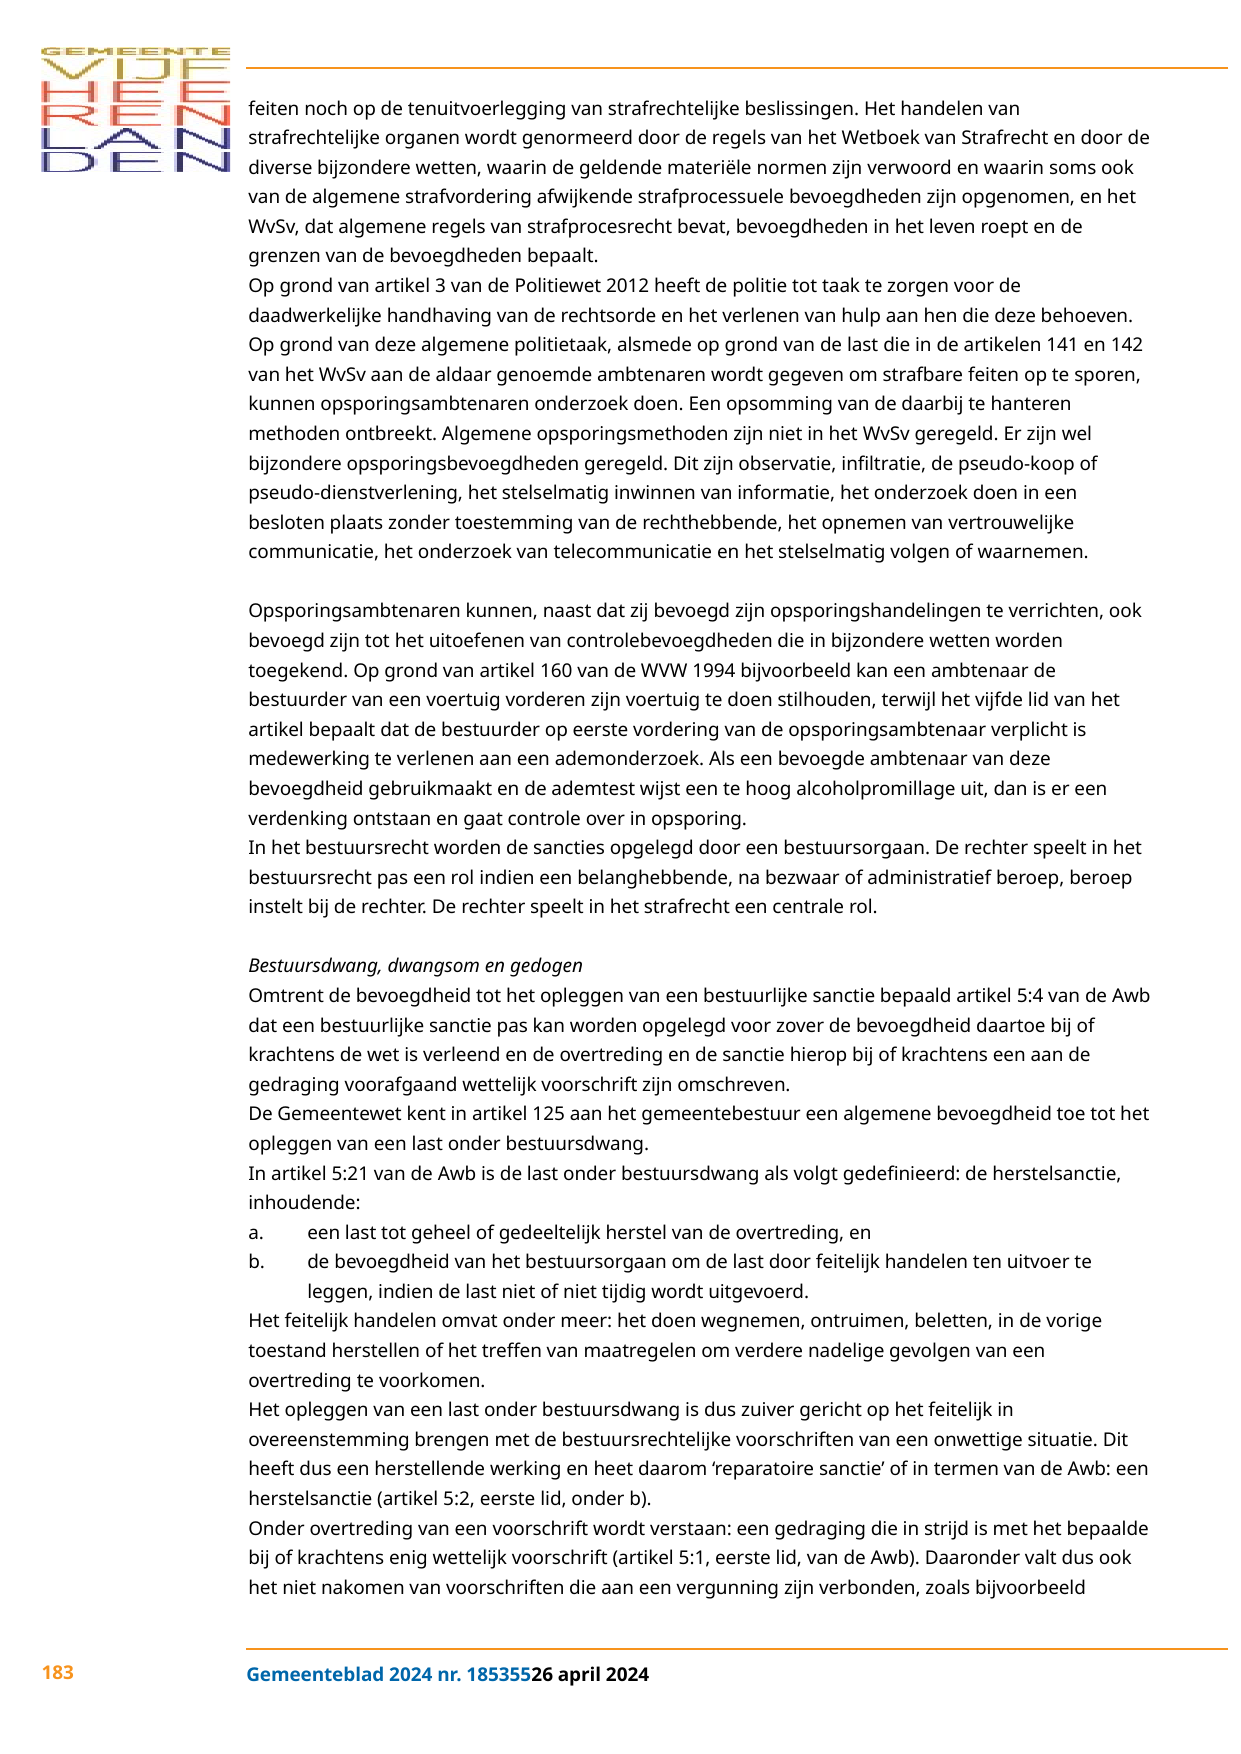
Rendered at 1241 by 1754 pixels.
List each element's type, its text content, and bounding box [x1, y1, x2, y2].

text Op grond van artikel 3 van de Politiewet 2012 heeft de politie tot taak te zorgen voor de daadwerkelijke handhaving van de rechtsorde en het verlenen van hulp aan hen die deze behoeven. Op grond van deze algemene politietaak, alsmede op grond van de last die in de artikelen 141 en 142 van het WvSv aan de aldaar genoemde ambtenaren wordt gegeven om strafbare feiten op te sporen, kunnen opsporingsambtenaren onderzoek doen. Een opsomming van de daarbij te hanteren methoden ontbreekt. Algemene opsporingsmethoden zijn niet in het WvSv geregeld. Er zijn wel bijzondere opsporingsbevoegdheden geregeld. Dit zijn observatie, infiltratie, de pseudo-koop of pseudo-dienstverlening, het stelselmatig inwinnen van informatie, het onderzoek doen in een besloten plaats zonder toestemming van de rechthebbende, het opnemen van vertrouwelijke communicatie, het onderzoek van telecommunicatie en het stelselmatig volgen of waarnemen. [248, 272, 1152, 564]
text In het bestuursrecht worden de sancties opgelegd door een bestuursorgaan. De rechter speelt in het bestuursrecht pas een rol indien een belanghebbende, na bezwaar of administratief beroep, beroep instelt bij de rechter. De rechter speelt in het strafrecht een centrale rol. [248, 834, 1152, 919]
text De Gemeentewet kent in artikel 125 aan het gemeentebestuur een algemene bevoegdheid toe tot het opleggen van een last onder bestuursdwang. [248, 1101, 1152, 1156]
text In artikel 5:21 van de Awb is de last onder bestuursdwang als volgt gedefinieerd: de herstelsanctie, inhoudende: [248, 1160, 1152, 1215]
text Het feitelijk handelen omvat onder meer: het doen wegnemen, ontruimen, beletten, in de vorige toestand herstellen of het treffen van maatregelen om verdere nadelige gevolgen van een overtreding te voorkomen. [248, 1308, 1152, 1393]
list de bevoegdheid van het bestuursorgaan om de last door feitelijk handelen ten uitvoer te leggen, indien de last niet of niet tijdig wordt uitgevoerd. [248, 1248, 1152, 1304]
text Onder overtreding van een voorschrift wordt verstaan: een gedraging die in strijd is met het bepaalde bij of krachtens enig wettelijk voorschrift (artikel 5:1, eerste lid, van de Awb). Daaronder valt dus ook het niet nakomen van voorschriften die aan een vergunning zijn verbonden, zoals bijvoorbeeld [248, 1515, 1152, 1600]
text Omtrent de bevoegdheid tot het opleggen van een bestuurlijke sanctie bepaald artikel 5:4 van de Awb dat een bestuurlijke sanctie pas kan worden opgelegd voor zover de bevoegdheid daartoe bij of krachtens de wet is verleend en de overtreding en de sanctie hierop bij of krachtens een aan de gedraging voorafgaand wettelijk voorschrift zijn omschreven. [248, 982, 1152, 1097]
text Bestuursdwang, dwangsom en gedogen [248, 953, 1152, 978]
list een last tot geheel of gedeeltelijk herstel van de overtreding, en [248, 1219, 1152, 1245]
text feiten noch op de tenuitvoerlegging van strafrechtelijke beslissingen. Het handelen van strafrechtelijke organen wordt genormeerd door de regels van het Wetboek van Strafrecht en door de diverse bijzondere wetten, waarin de geldende materiële normen zijn verwoord en waarin soms ook van de algemene strafvordering afwijkende strafprocessuele bevoegdheden zijn opgenomen, en het WvSv, dat algemene regels van strafprocesrecht bevat, bevoegdheden in het leven roept en de grenzen van de bevoegdheden bepaalt. [248, 95, 1152, 268]
picture [41, 47, 231, 172]
text Opsporingsambtenaren kunnen, naast dat zij bevoegd zijn opsporingshandelingen te verrichten, ook bevoegd zijn tot het uitoefenen van controlebevoegdheden die in bijzondere wetten worden toegekend. Op grond van artikel 160 van de WVW 1994 bijvoorbeeld kan een ambtenaar de bestuurder van een voertuig vorderen zijn voertuig te doen stilhouden, terwijl het vijfde lid van het artikel bepaalt dat de bestuurder op eerste vordering van de opsporingsambtenaar verplicht is medewerking te verlenen aan een ademonderzoek. Als een bevoegde ambtenaar van deze bevoegdheid gebruikmaakt en de ademtest wijst een te hoog alcoholpromillage uit, dan is er een verdenking ontstaan en gaat controle over in opsporing. [248, 598, 1152, 831]
text Het opleggen van een last onder bestuursdwang is dus zuiver gericht op het feitelijk in overeenstemming brengen met de bestuursrechtelijke voorschriften van een onwettige situatie. Dit heeft dus een herstellende werking en heet daarom ‘reparatoire sanctie’ of in termen van de Awb: een herstelsanctie (artikel 5:2, eerste lid, onder b). [248, 1396, 1152, 1511]
